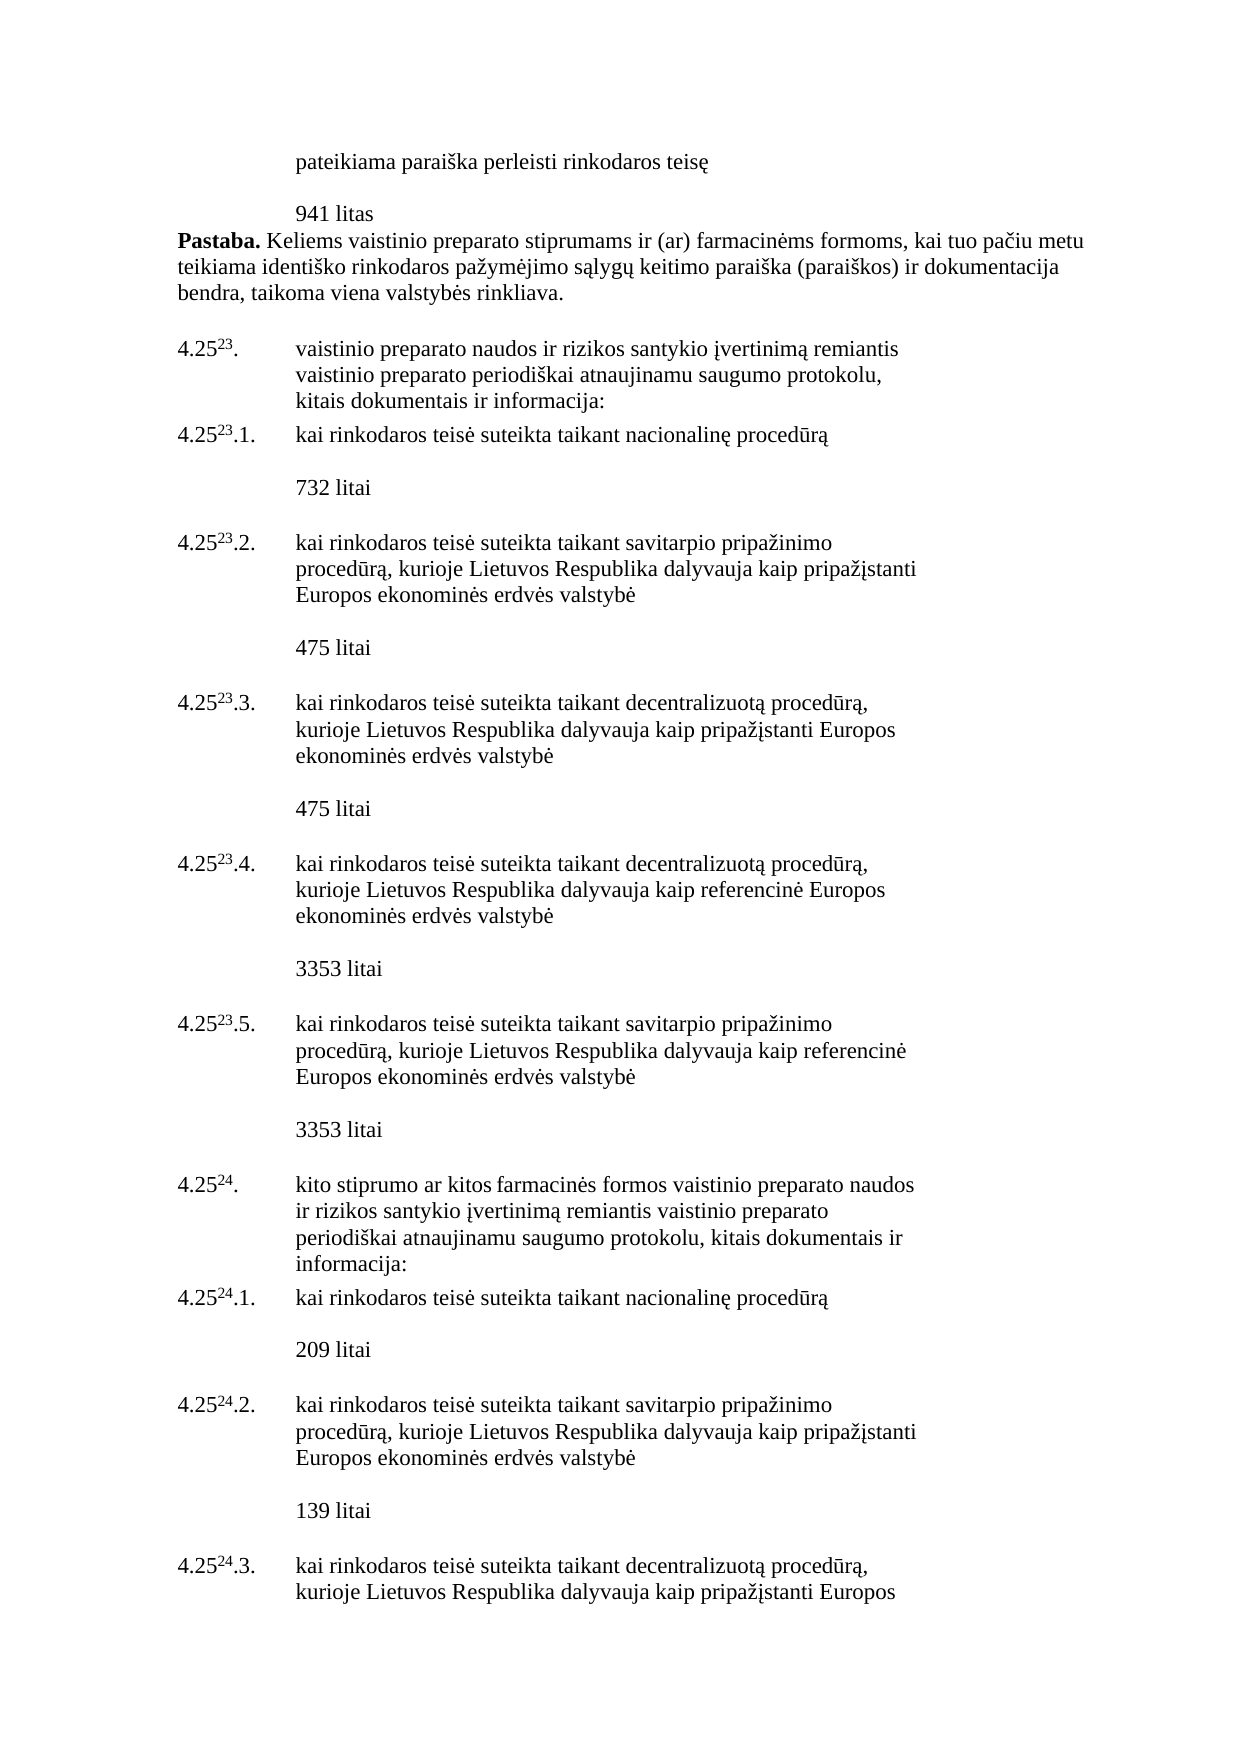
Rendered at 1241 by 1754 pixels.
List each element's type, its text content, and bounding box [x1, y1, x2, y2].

text 4.2523.1. kai rinkodaros teisė suteikta taikant nacionalinę procedūrą 732 litai [177, 421, 930, 500]
text periodiškai atnaujinamu saugumo protokolu, kitais dokumentais ir [177, 1223, 930, 1250]
text kurioje Lietuvos Respublika dalyvauja kaip pripažįstanti Europos [177, 716, 930, 742]
text 4.2523.4. kai rinkodaros teisė suteikta taikant decentralizuotą procedūrą, [177, 850, 930, 876]
text Europos ekonominės erdvės valstybė 139 litai [177, 1444, 930, 1523]
text 4.2524. kito stiprumo ar kitos farmacinės formos vaistinio preparato naudos [177, 1171, 930, 1197]
text procedūrą, kurioje Lietuvos Respublika dalyvauja kaip referencinė [177, 1037, 930, 1063]
text vaistinio preparato periodiškai atnaujinamu saugumo protokolu, [177, 361, 930, 387]
text kitais dokumentais ir informacija: [177, 387, 930, 414]
text teikiama identiško rinkodaros pažymėjimo sąlygų keitimo paraiška (paraiškos) ir dokumentacija [177, 253, 1122, 279]
text kurioje Lietuvos Respublika dalyvauja kaip pripažįstanti Europos [177, 1578, 930, 1604]
text ekonominės erdvės valstybė 475 litai [177, 742, 930, 821]
text Europos ekonominės erdvės valstybė 475 litai [177, 581, 930, 661]
text 4.2524.1. kai rinkodaros teisė suteikta taikant nacionalinę procedūrą 209 litai [177, 1283, 930, 1363]
text 4.2523.5. kai rinkodaros teisė suteikta taikant savitarpio pripažinimo [177, 1010, 930, 1037]
text bendra, taikoma viena valstybės rinkliava. [177, 279, 1122, 306]
text 4.2523.3. kai rinkodaros teisė suteikta taikant decentralizuotą procedūrą, [177, 689, 930, 716]
text 4.2524.3. kai rinkodaros teisė suteikta taikant decentralizuotą procedūrą, [177, 1552, 930, 1578]
text kurioje Lietuvos Respublika dalyvauja kaip referencinė Europos [177, 876, 930, 902]
text Europos ekonominės erdvės valstybė 3353 litai [177, 1063, 930, 1142]
text 4.2523. vaistinio preparato naudos ir rizikos santykio įvertinimą remiantis [177, 334, 930, 361]
text pateikiama paraiška perleisti rinkodaros teisę 941 litas [177, 148, 930, 227]
text Pastaba. Keliems vaistinio preparato stiprumams ir (ar) farmacinėms formoms, kai tuo pačiu metu [177, 227, 1122, 253]
text ir rizikos santykio įvertinimą remiantis vaistinio preparato [177, 1197, 930, 1223]
text 4.2524.2. kai rinkodaros teisė suteikta taikant savitarpio pripažinimo [177, 1391, 930, 1418]
text ekonominės erdvės valstybė 3353 litai [177, 902, 930, 982]
text procedūrą, kurioje Lietuvos Respublika dalyvauja kaip pripažįstanti [177, 555, 930, 581]
text 4.2523.2. kai rinkodaros teisė suteikta taikant savitarpio pripažinimo [177, 529, 930, 555]
text procedūrą, kurioje Lietuvos Respublika dalyvauja kaip pripažįstanti [177, 1418, 930, 1444]
text informacija: [177, 1250, 930, 1276]
